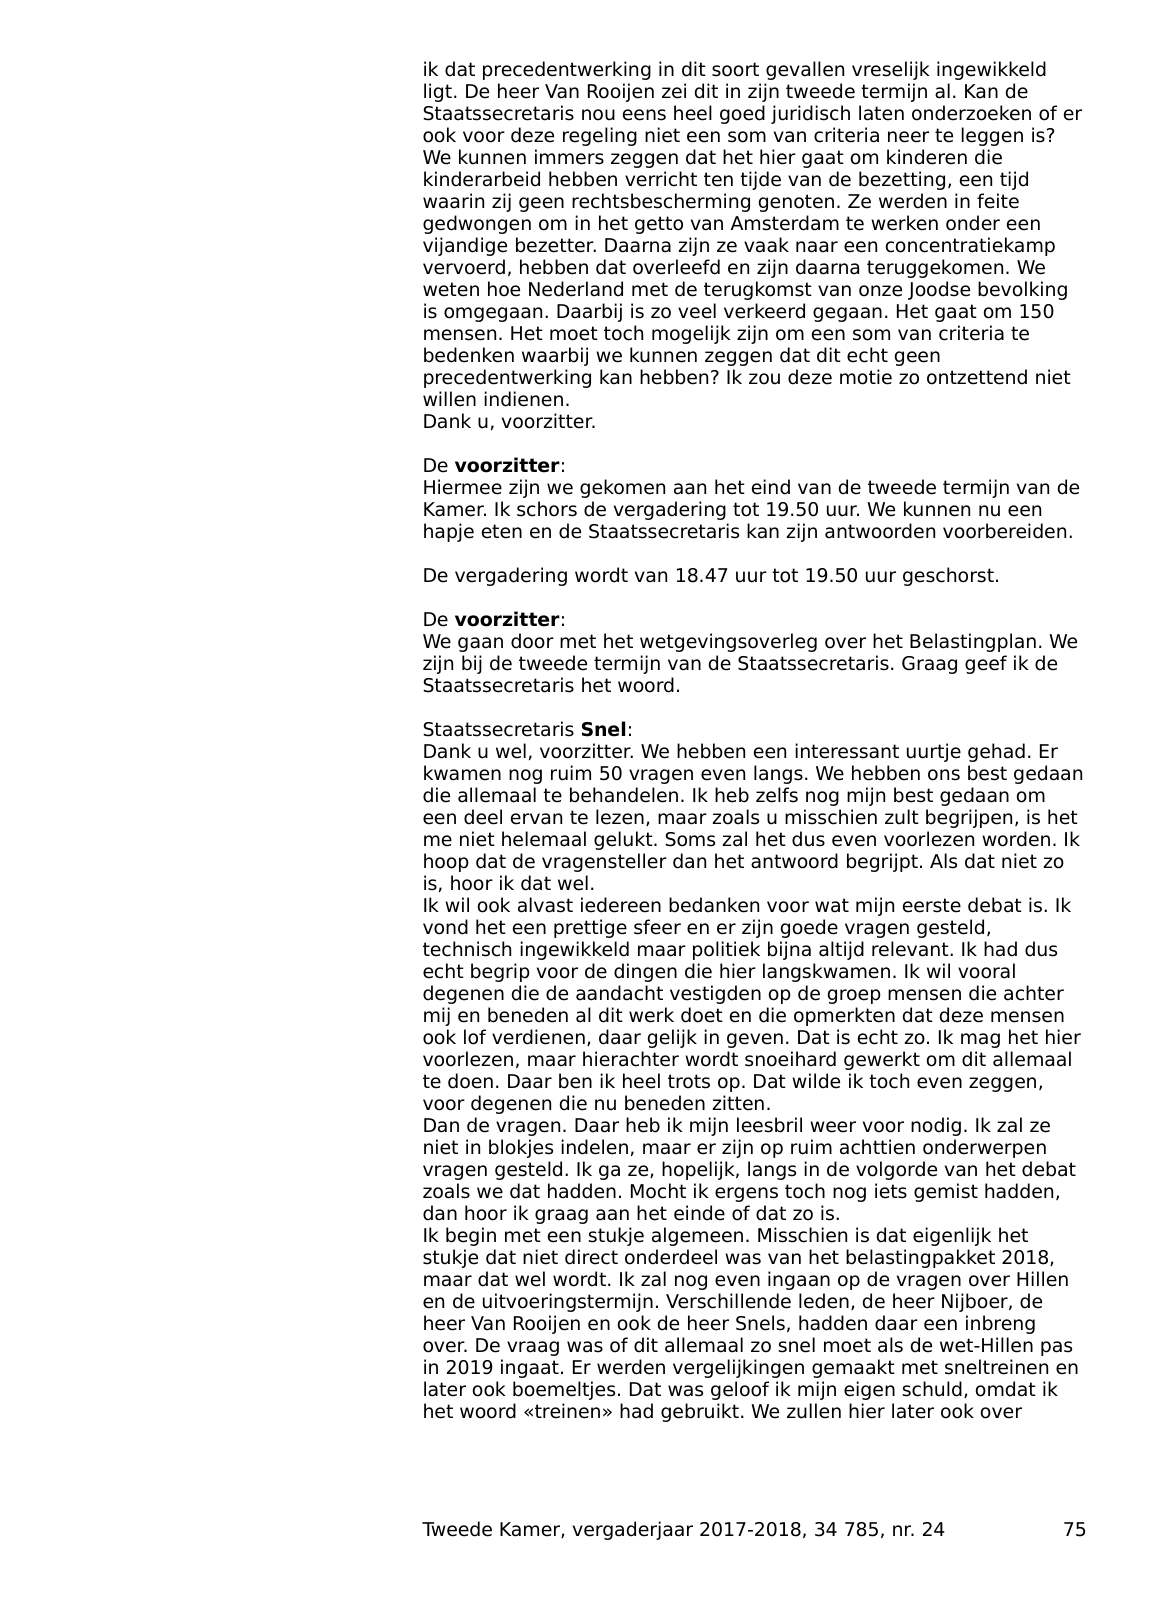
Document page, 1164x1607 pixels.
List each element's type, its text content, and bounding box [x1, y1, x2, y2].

text Dan de vragen. Daar heb ik mijn leesbril weer voor nodig. Ik zal ze niet in blokjes indelen, maar er zijn op ruim achttien onderwerpen vragen gesteld. Ik ga ze, hopelijk, langs in de volgorde van het debat zoals we dat hadden. Mocht ik ergens toch nog iets gemist hadden, dan hoor ik graag aan het einde of dat zo is. [422, 1115, 1087, 1225]
text Dank u wel, voorzitter. We hebben een interessant uurtje gehad. Er kwamen nog ruim 50 vragen even langs. We hebben ons best gedaan die allemaal te behandelen. Ik heb zelfs nog mijn best gedaan om een deel ervan te lezen, maar zoals u misschien zult begrijpen, is het me niet helemaal gelukt. Soms zal het dus even voorlezen worden. Ik hoop dat de vragensteller dan het antwoord begrijpt. Als dat niet zo is, hoor ik dat wel. [422, 741, 1087, 895]
text Ik wil ook alvast iedereen bedanken voor wat mijn eerste debat is. Ik vond het een prettige sfeer en er zijn goede vragen gesteld, technisch ingewikkeld maar politiek bijna altijd relevant. Ik had dus echt begrip voor de dingen die hier langskwamen. Ik wil vooral degenen die de aandacht vestigden op de groep mensen die achter mij en beneden al dit werk doet en die opmerkten dat deze mensen ook lof verdienen, daar gelijk in geven. Dat is echt zo. Ik mag het hier voorlezen, maar hierachter wordt snoeihard gewerkt om dit allemaal te doen. Daar ben ik heel trots op. Dat wilde ik toch even zeggen, voor degenen die nu beneden zitten. [422, 895, 1087, 1115]
text Staatssecretaris Snel: [422, 719, 1087, 741]
text Hiermee zijn we gekomen aan het eind van de tweede termijn van de Kamer. Ik schors de vergadering tot 19.50 uur. We kunnen nu een hapje eten en de Staatssecretaris kan zijn antwoorden voorbereiden. [422, 477, 1087, 543]
text Ik begin met een stukje algemeen. Misschien is dat eigenlijk het stukje dat niet direct onderdeel was van het belastingpakket 2018, maar dat wel wordt. Ik zal nog even ingaan op de vragen over Hillen en de uitvoeringstermijn. Verschillende leden, de heer Nijboer, de heer Van Rooijen en ook de heer Snels, hadden daar een inbreng over. De vraag was of dit allemaal zo snel moet als de wet-Hillen pas in 2019 ingaat. Er werden vergelijkingen gemaakt met sneltreinen en later ook boemeltjes. Dat was geloof ik mijn eigen schuld, omdat ik het woord «treinen» had gebruikt. We zullen hier later ook over [422, 1225, 1087, 1423]
text De voorzitter: [422, 609, 1087, 631]
text De vergadering wordt van 18.47 uur tot 19.50 uur geschorst. [422, 565, 1087, 587]
text Dank u, voorzitter. [422, 411, 1087, 433]
text De voorzitter: [422, 455, 1087, 477]
text ik dat precedentwerking in dit soort gevallen vreselijk ingewikkeld ligt. De heer Van Rooijen zei dit in zijn tweede termijn al. Kan de Staatssecretaris nou eens heel goed juridisch laten onderzoeken of er ook voor deze regeling niet een som van criteria neer te leggen is? We kunnen immers zeggen dat het hier gaat om kinderen die kinderarbeid hebben verricht ten tijde van de bezetting, een tijd waarin zij geen rechtsbescherming genoten. Ze werden in feite gedwongen om in het getto van Amsterdam te werken onder een vijandige bezetter. Daarna zijn ze vaak naar een concentratiekamp vervoerd, hebben dat overleefd en zijn daarna teruggekomen. We weten hoe Nederland met de terugkomst van onze Joodse bevolking is omgegaan. Daarbij is zo veel verkeerd gegaan. Het gaat om 150 mensen. Het moet toch mogelijk zijn om een som van criteria te bedenken waarbij we kunnen zeggen dat dit echt geen precedentwerking kan hebben? Ik zou deze motie zo ontzettend niet willen indienen. [422, 59, 1087, 411]
text We gaan door met het wetgevingsoverleg over het Belastingplan. We zijn bij de tweede termijn van de Staatssecretaris. Graag geef ik de Staatssecretaris het woord. [422, 631, 1087, 697]
